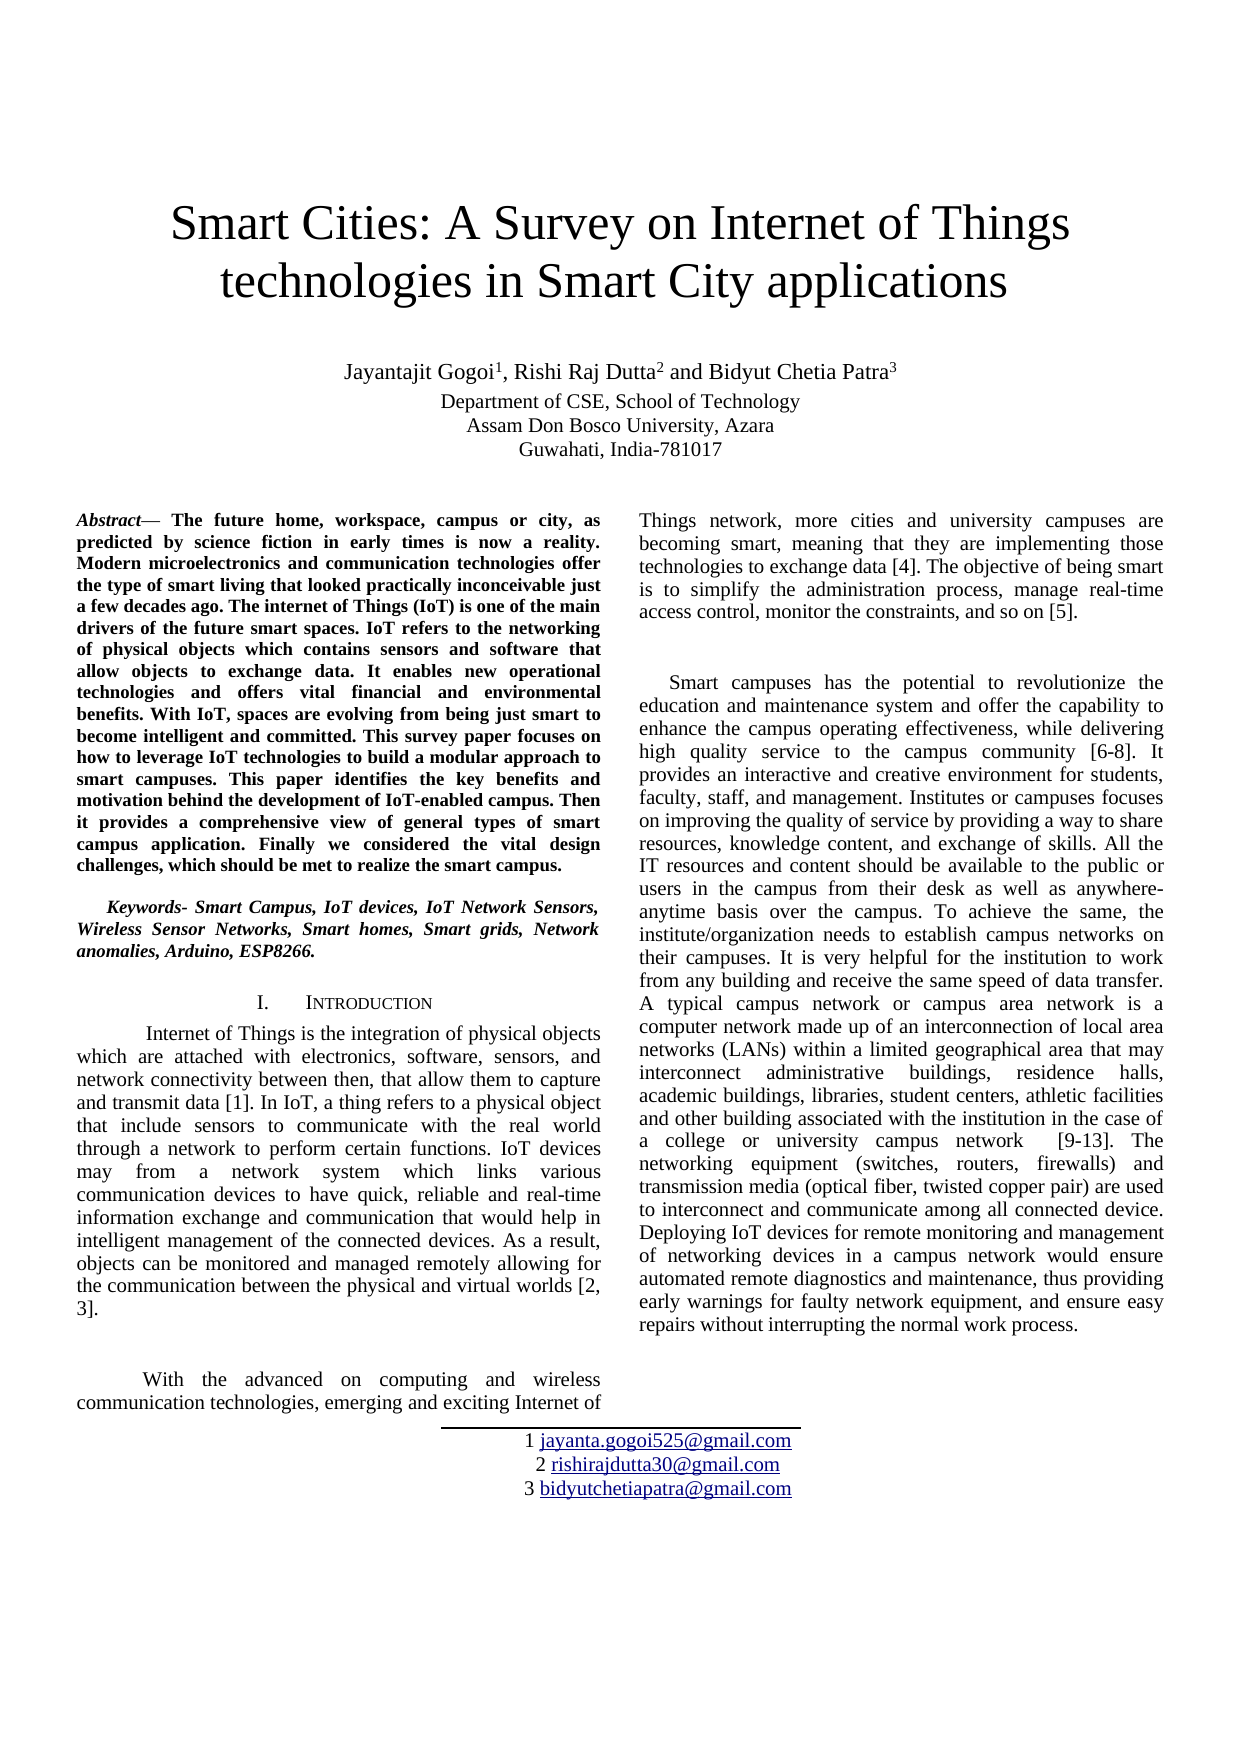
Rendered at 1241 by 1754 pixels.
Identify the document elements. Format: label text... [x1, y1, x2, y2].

subtitle Introduction [76, 990, 601, 1014]
text With the advanced on computing and wireless communication technologies, emerging and exciting Internet of [76, 1368, 601, 1414]
text Abstract— The future home, workspace, campus or city, as predicted by science fiction in early times is now a reality. Modern microelectronics and communication technologies offer the type of smart living that looked practically inconceivable just a few decades ago. The internet of Things (IoT) is one of the main drivers of the future smart spaces. IoT refers to the networking of physical objects which contains sensors and software that allow objects to exchange data. It enables new operational technologies and offers vital financial and environmental benefits. With IoT, spaces are evolving from being just smart to become intelligent and committed. This survey paper focuses on how to leverage IoT technologies to build a modular approach to smart campuses. This paper identifies the key benefits and motivation behind the development of IoT-enabled campus. Then it provides a comprehensive view of general types of smart campus application. Finally we considered the vital design challenges, which should be met to realize the smart campus. [76, 509, 601, 876]
text Things network, more cities and university campuses are becoming smart, meaning that they are implementing those technologies to exchange data [4]. The objective of being smart is to simplify the administration process, manage real-time access control, monitor the constraints, and so on [5]. [639, 509, 1164, 623]
text Assam Don Bosco University, Azara [76, 413, 1164, 437]
text Smart campuses has the potential to revolutionize the education and maintenance system and offer the capability to enhance the campus operating effectiveness, while delivering high quality service to the campus community [6-8]. It provides an interactive and creative environment for students, faculty, staff, and management. Institutes or campuses focuses on improving the quality of service by providing a way to share resources, knowledge content, and exchange of skills. All the IT resources and content should be available to the public or users in the campus from their desk as well as anywhere-anytime basis over the campus. To achieve the same, the institute/organization needs to establish campus networks on their campuses. It is very helpful for the institution to work from any building and receive the same speed of data transfer. A typical campus network or campus area network is a computer network made up of an interconnection of local area networks (LANs) within a limited geographical area that may interconnect administrative buildings, residence halls, academic buildings, libraries, student centers, athletic facilities and other building associated with the institution in the case of a college or university campus network [9-13]. The networking equipment (switches, routers, firewalls) and transmission media (optical fiber, twisted copper pair) are used to interconnect and communicate among all connected device. Deploying IoT devices for remote monitoring and management of networking devices in a campus network would ensure automated remote diagnostics and maintenance, thus providing early warnings for faulty network equipment, and ensure easy repairs without interrupting the normal work process. [639, 671, 1164, 1336]
text rishirajdutta30@gmail.com [76, 1452, 1164, 1476]
text Jayantajit Gogoi, Rishi Raj Dutta and Bidyut Chetia Patra [76, 358, 1164, 384]
text jayanta.gogoi525@gmail.com [76, 1428, 1164, 1452]
text Keywords- Smart Campus, IoT devices, IoT Network Sensors, Wireless Sensor Networks, Smart homes, Smart grids, Network anomalies, Arduino, ESP8266. [76, 896, 601, 961]
title Smart Cities: A Survey on Internet of Things technologies in Smart City applications [76, 193, 1164, 308]
text Internet of Things is the integration of physical objects which are attached with electronics, software, sensors, and network connectivity between then, that allow them to capture and transmit data [1]. In IoT, a thing refers to a physical object that include sensors to communicate with the real world through a network to perform certain functions. IoT devices may from a network system which links various communication devices to have quick, reliable and real-time information exchange and communication that would help in intelligent management of the connected devices. As a result, objects can be monitored and managed remotely allowing for the communication between the physical and virtual worlds [2, 3]. [76, 1023, 601, 1320]
text Guwahati, India-781017 [76, 437, 1164, 461]
text bidyutchetiapatra@gmail.com [76, 1476, 1164, 1500]
text Department of CSE, School of Technology [76, 389, 1164, 413]
